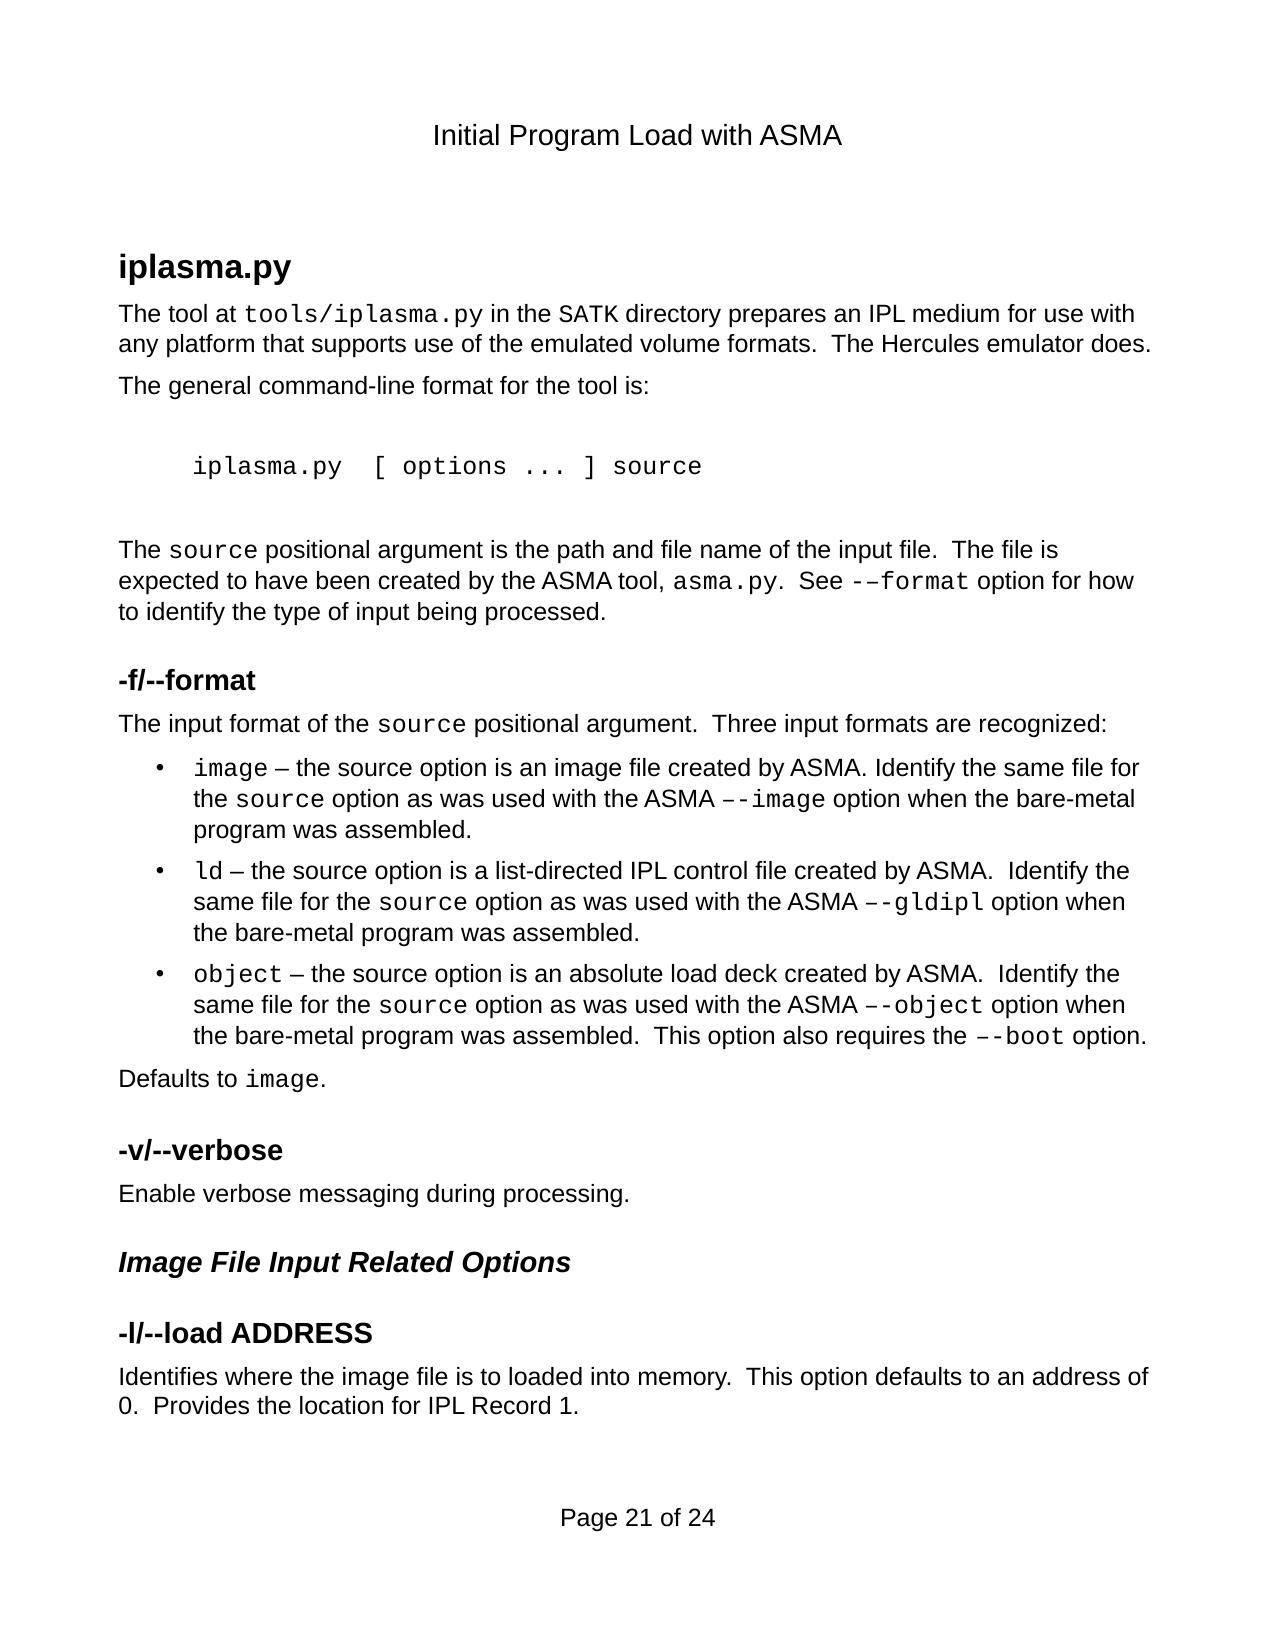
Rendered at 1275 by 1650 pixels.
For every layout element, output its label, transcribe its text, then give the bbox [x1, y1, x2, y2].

text Defaults to image. [118, 1064, 1157, 1095]
text Enable verbose messaging during processing. [118, 1179, 1157, 1208]
text The tool at tools/iplasma.py in the SATK directory prepares an IPL medium for use with any platform that supports use of the emulated volume formats. The Hercules emulator does. [118, 298, 1157, 358]
list object – the source option is an absolute load deck created by ASMA. Identify the same file for the source option as was used with the ASMA –-object option when the bare-metal program was assembled. This option also requires the –-boot option. [156, 959, 1157, 1052]
subtitle -f/--format [118, 663, 1157, 697]
text The source positional argument is the path and file name of the input file. The file is expected to have been created by the ASMA tool, asma.py. See -–format option for how to identify the type of input being processed. [118, 535, 1157, 626]
subtitle -v/--verbose [118, 1133, 1157, 1166]
subtitle -l/--load ADDRESS [118, 1316, 1157, 1350]
list ld – the source option is a list-directed IPL control file created by ASMA. Identify the same file for the source option as was used with the ASMA –-gldipl option when the bare-metal program was assembled. [156, 856, 1157, 947]
subtitle Image File Input Related Options [118, 1245, 1157, 1279]
list image – the source option is an image file created by ASMA. Identify the same file for the source option as was used with the ASMA –-image option when the bare-metal program was assembled. [156, 753, 1157, 843]
text Identifies where the image file is to loaded into memory. This option defaults to an address of 0. Provides the location for IPL Record 1. [118, 1362, 1157, 1420]
text The general command-line format for the tool is: [118, 371, 1157, 399]
text iplasma.py [ options ... ] source [192, 453, 1157, 482]
subtitle iplasma.py [118, 247, 1157, 286]
text The input format of the source positional argument. Three input formats are recognized: [118, 709, 1157, 740]
